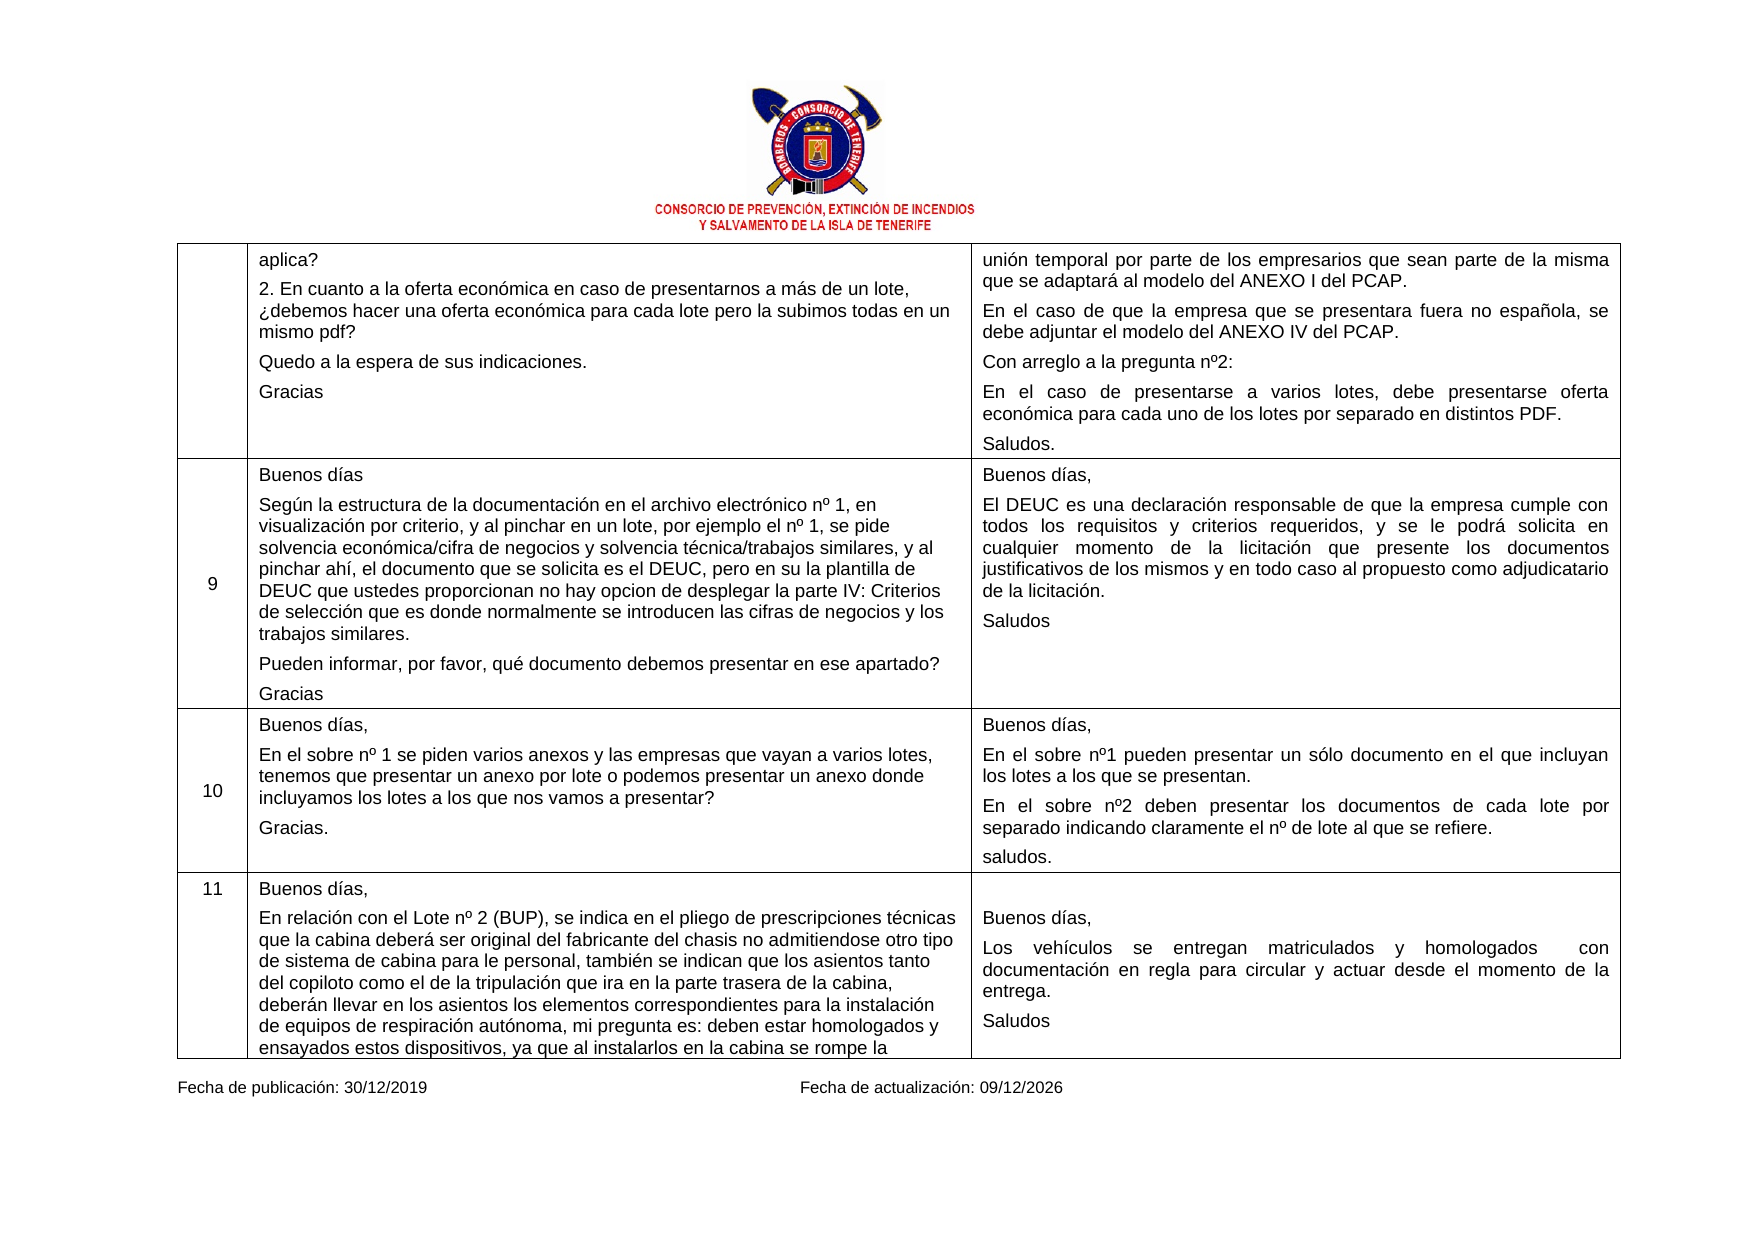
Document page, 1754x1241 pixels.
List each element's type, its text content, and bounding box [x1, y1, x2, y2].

table_cell aplica? 2. En cuanto a la oferta económica en caso de presentarnos a más de un lote, ¿debemos hacer una oferta económica para cada lote pero la subimos todas en un mismo pdf? Quedo a la espera de sus indicaciones. Gracias [248, 244, 971, 458]
table_cell Buenos días, En el sobre nº1 pueden presentar un sólo documento en el que incluyan los lotes a los que se presentan. En el sobre nº2 deben presentar los documentos de cada lote por separado indicando claramente el nº de lote al que se refiere. saludos. [972, 709, 1620, 872]
table_cell [178, 244, 247, 458]
table_cell 11 [178, 873, 247, 1058]
table_cell Buenos días, El DEUC es una declaración responsable de que la empresa cumple con todos los requisitos y criterios requeridos, y se le podrá solicita en cualquier momento de la licitación que presente los documentos justificativos de los mismos y en todo caso al propuesto como adjudicatario de la licitación. Saludos [972, 459, 1620, 708]
table_cell Buenos días, Los vehículos se entregan matriculados y homologados con documentación en regla para circular y actuar desde el momento de la entrega. Saludos [972, 873, 1620, 1058]
table_cell Buenos días, En el sobre nº 1 se piden varios anexos y las empresas que vayan a varios lotes, tenemos que presentar un anexo por lote o podemos presentar un anexo donde incluyamos los lotes a los que nos vamos a presentar? Gracias. [248, 709, 971, 872]
table_cell 9 [178, 459, 247, 708]
table_cell unión temporal por parte de los empresarios que sean parte de la misma que se adaptará al modelo del ANEXO I del PCAP. En el caso de que la empresa que se presentara fuera no española, se debe adjuntar el modelo del ANEXO IV del PCAP. Con arreglo a la pregunta nº2: En el caso de presentarse a varios lotes, debe presentarse oferta económica para cada uno de los lotes por separado en distintos PDF. Saludos. [972, 244, 1620, 458]
table_cell Buenos días Según la estructura de la documentación en el archivo electrónico nº 1, en visualización por criterio, y al pinchar en un lote, por ejemplo el nº 1, se pide solvencia económica/cifra de negocios y solvencia técnica/trabajos similares, y al pinchar ahí, el documento que se solicita es el DEUC, pero en su la plantilla de DEUC que ustedes proporcionan no hay opcion de desplegar la parte IV: Criterios de selección que es donde normalmente se introducen las cifras de negocios y los trabajos similares. Pueden informar, por favor, qué documento debemos presentar en ese apartado? Gracias [248, 459, 971, 708]
table_cell Buenos días, En relación con el Lote nº 2 (BUP), se indica en el pliego de prescripciones técnicas que la cabina deberá ser original del fabricante del chasis no admitiendose otro tipo de sistema de cabina para le personal, también se indican que los asientos tanto del copiloto como el de la tripulación que ira en la parte trasera de la cabina, deberán llevar en los asientos los elementos correspondientes para la instalación de equipos de respiración autónoma, mi pregunta es: deben estar homologados y ensayados estos dispositivos, ya que al instalarlos en la cabina se rompe la [248, 873, 971, 1058]
table_cell 10 [178, 709, 247, 872]
